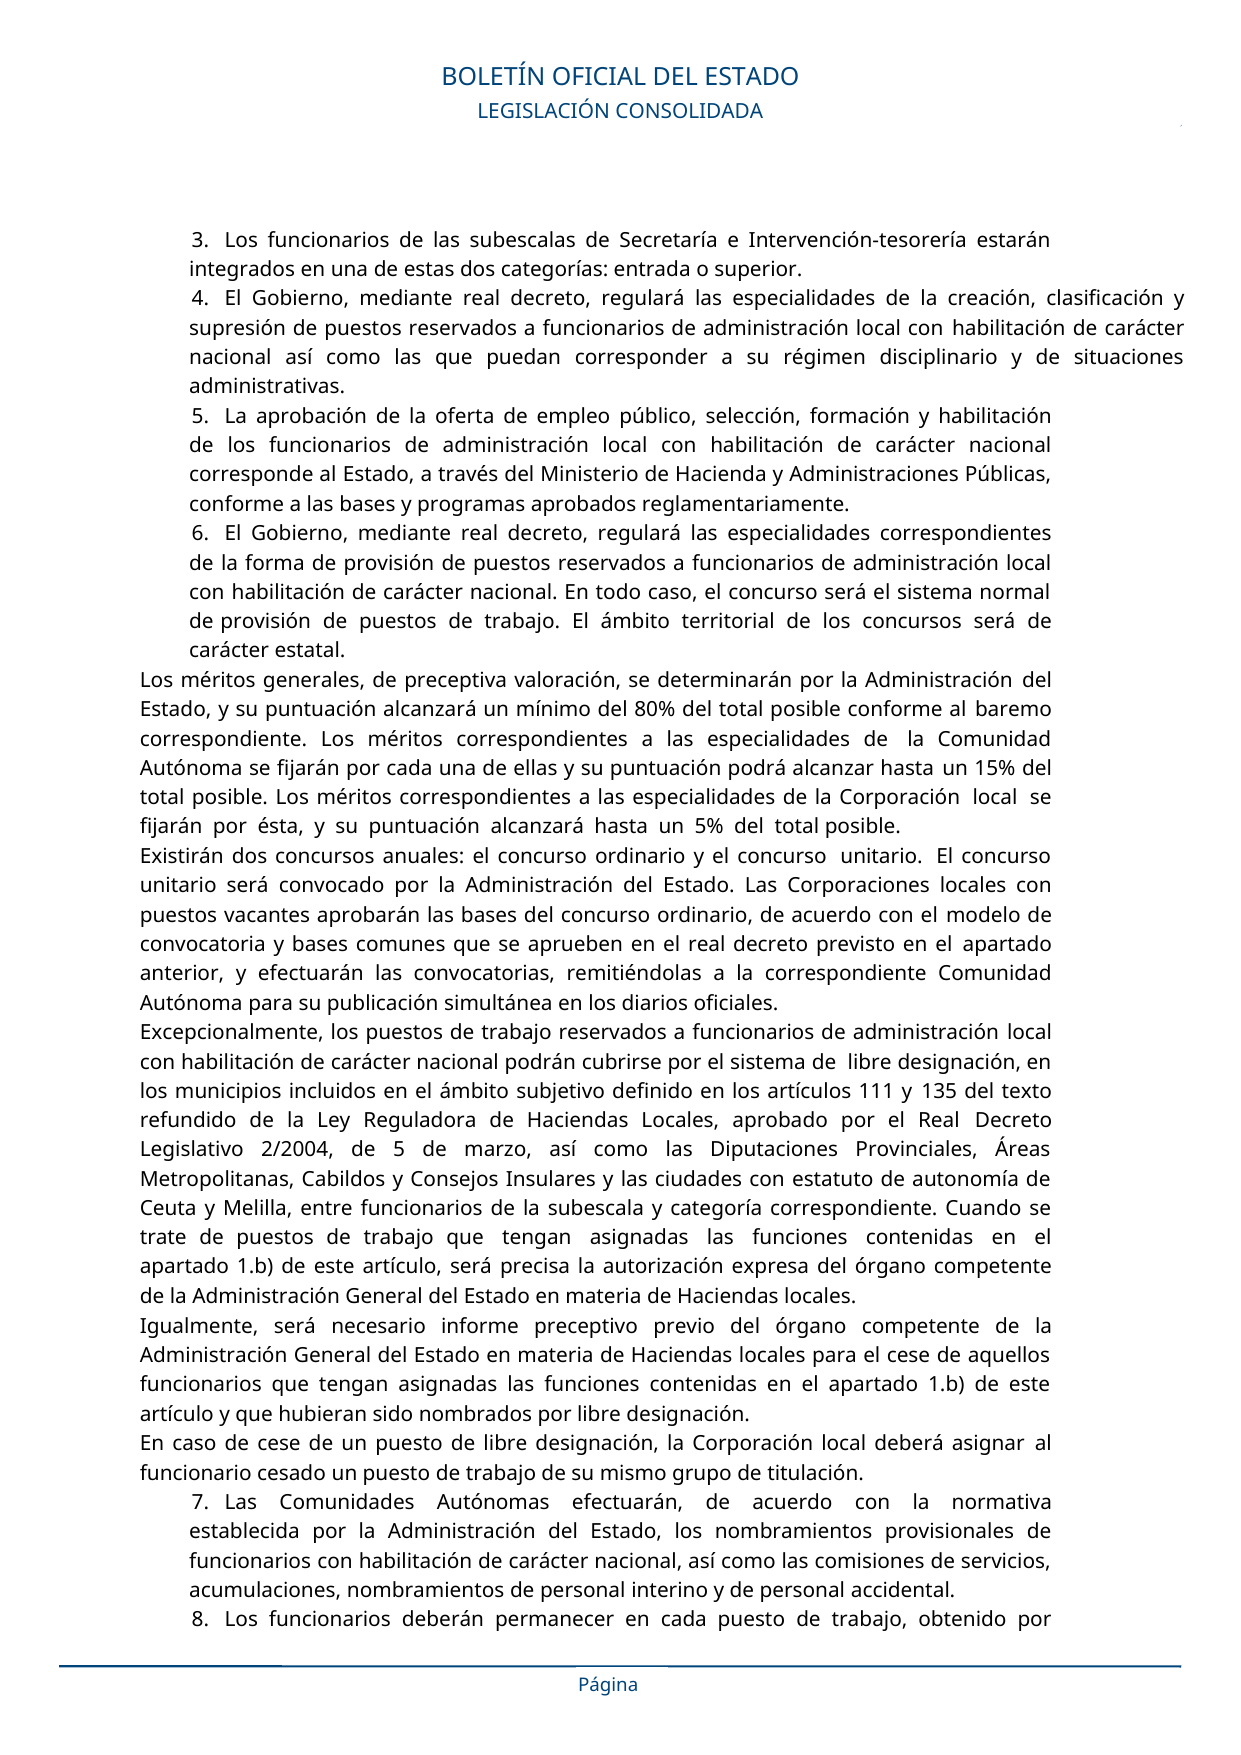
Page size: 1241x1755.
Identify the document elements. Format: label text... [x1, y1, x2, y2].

text Igualmente, será necesario informe preceptivo previo del órgano competente de la Administración General del Estado en materia de Haciendas locales para el cese de aquellos funcionarios que tengan asignadas las funciones contenidas en el apartado 1.b) de este artículo y que hubieran sido nombrados por libre designación. [139, 1311, 1052, 1427]
list La aprobación de la oferta de empleo público, selección, formación y habilitación de los funcionarios de administración local con habilitación de carácter nacional corresponde al Estado, a través del Ministerio de Hacienda y Administraciones Públicas, conforme a las bases y programas aprobados reglamentariamente. [156, 401, 1052, 517]
text Los méritos generales, de preceptiva valoración, se determinarán por la Administración del Estado, y su puntuación alcanzará un mínimo del 80% del total posible conforme al baremo correspondiente. Los méritos correspondientes a las especialidades de la Comunidad Autónoma se fijarán por cada una de ellas y su puntuación podrá alcanzar hasta un 15% del total posible. Los méritos correspondientes a las especialidades de la Corporación local se fijarán por ésta, y su puntuación alcanzará hasta un 5% del total posible. [139, 665, 1052, 840]
list El Gobierno, mediante real decreto, regulará las especialidades correspondientes de la forma de provisión de puestos reservados a funcionarios de administración local con habilitación de carácter nacional. En todo caso, el concurso será el sistema normal de provisión de puestos de trabajo. El ámbito territorial de los concursos será de carácter estatal. [156, 518, 1052, 664]
list Los funcionarios de las subescalas de Secretaría e Intervención-tesorería estarán integrados en una de estas dos categorías: entrada o superior. [156, 225, 1052, 282]
text Excepcionalmente, los puestos de trabajo reservados a funcionarios de administración local con habilitación de carácter nacional podrán cubrirse por el sistema de libre designación, en los municipios incluidos en el ámbito subjetivo definido en los artículos 111 y 135 del texto refundido de la Ley Reguladora de Haciendas Locales, aprobado por el Real Decreto Legislativo 2/2004, de 5 de marzo, así como las Diputaciones Provinciales, Áreas Metropolitanas, Cabildos y Consejos Insulares y las ciudades con estatuto de autonomía de Ceuta y Melilla, entre funcionarios de la subescala y categoría correspondiente. Cuando se trate de puestos de trabajo que tengan asignadas las funciones contenidas en el apartado 1.b) de este artículo, será precisa la autorización expresa del órgano competente de la Administración General del Estado en materia de Haciendas locales. [139, 1017, 1052, 1309]
list Los funcionarios deberán permanecer en cada puesto de trabajo, obtenido por [156, 1604, 1052, 1633]
list El Gobierno, mediante real decreto, regulará las especialidades de la creación, clasificación y supresión de puestos reservados a funcionarios de administración local con habilitación de carácter nacional así como las que puedan corresponder a su régimen disciplinario y de situaciones administrativas. [156, 283, 1184, 400]
list Las Comunidades Autónomas efectuarán, de acuerdo con la normativa establecida por la Administración del Estado, los nombramientos provisionales de funcionarios con habilitación de carácter nacional, así como las comisiones de servicios, acumulaciones, nombramientos de personal interino y de personal accidental. [156, 1487, 1052, 1603]
text Existirán dos concursos anuales: el concurso ordinario y el concurso unitario. El concurso unitario será convocado por la Administración del Estado. Las Corporaciones locales con puestos vacantes aprobarán las bases del concurso ordinario, de acuerdo con el modelo de convocatoria y bases comunes que se aprueben en el real decreto previsto en el apartado anterior, y efectuarán las convocatorias, remitiéndolas a la correspondiente Comunidad Autónoma para su publicación simultánea en los diarios oficiales. [139, 841, 1052, 1016]
text En caso de cese de un puesto de libre designación, la Corporación local deberá asignar al funcionario cesado un puesto de trabajo de su mismo grupo de titulación. [139, 1428, 1052, 1486]
